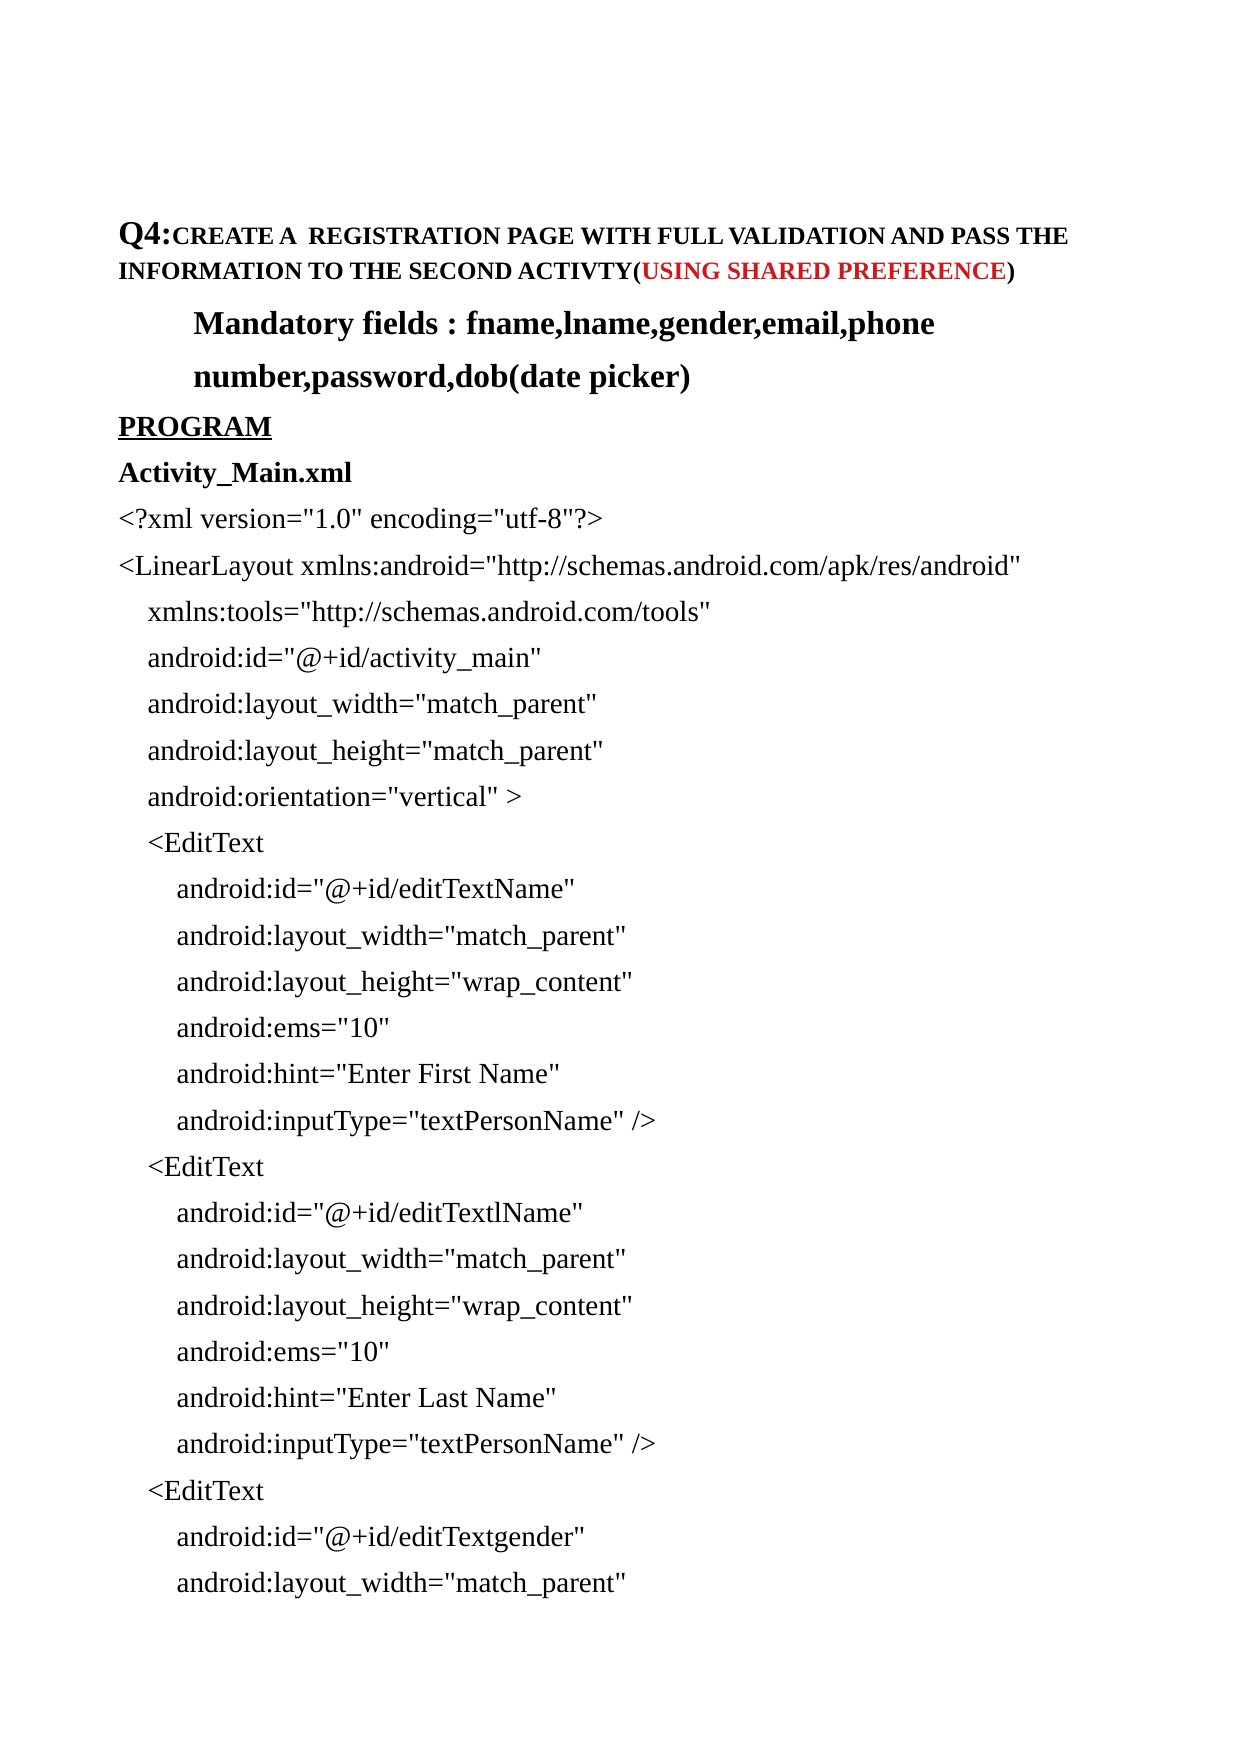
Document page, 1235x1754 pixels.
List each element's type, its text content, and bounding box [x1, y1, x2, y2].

text android:layout_width="match_parent" [118, 1565, 1116, 1599]
text android:hint="Enter First Name" [118, 1057, 1116, 1090]
text <EditText [118, 1473, 1116, 1506]
text android:hint="Enter Last Name" [118, 1380, 1116, 1414]
text android:layout_width="match_parent" [118, 1242, 1116, 1275]
text android:id="@+id/editTextlName" [118, 1195, 1116, 1229]
text <EditText [118, 1149, 1116, 1183]
text android:id="@+id/editTextName" [118, 872, 1116, 905]
text android:inputType="textPersonName" /> [118, 1427, 1116, 1460]
text Mandatory fields : fname,lname,gender,email,phone number,password,dob(date picker) [193, 303, 1116, 395]
text android:ems="10" [118, 1010, 1116, 1044]
text android:id="@+id/editTextgender" [118, 1519, 1116, 1553]
text android:inputType="textPersonName" /> [118, 1103, 1116, 1136]
text android:layout_width="match_parent" [118, 918, 1116, 951]
text xmlns:tools="http://schemas.android.com/tools" [118, 594, 1116, 628]
text android:layout_height="wrap_content" [118, 964, 1116, 998]
text <LinearLayout xmlns:android="http://schemas.android.com/apk/res/android" [118, 548, 1116, 581]
text android:orientation="vertical" > [118, 779, 1116, 813]
text Q4:CREATE A REGISTRATION PAGE WITH FULL VALIDATION AND PASS THE INFORMATION TO THE SECOND ACTIVTY(USING SHARED PREFERENCE) [118, 213, 1116, 285]
text Activity_Main.xml [118, 455, 1116, 489]
text android:layout_height="wrap_content" [118, 1288, 1116, 1321]
text PROGRAM [118, 409, 1116, 443]
text android:layout_height="match_parent" [118, 733, 1116, 766]
text android:id="@+id/activity_main" [118, 640, 1116, 674]
text android:layout_width="match_parent" [118, 687, 1116, 720]
text android:ems="10" [118, 1334, 1116, 1368]
text <EditText [118, 825, 1116, 859]
text <?xml version="1.0" encoding="utf-8"?> [118, 502, 1116, 535]
